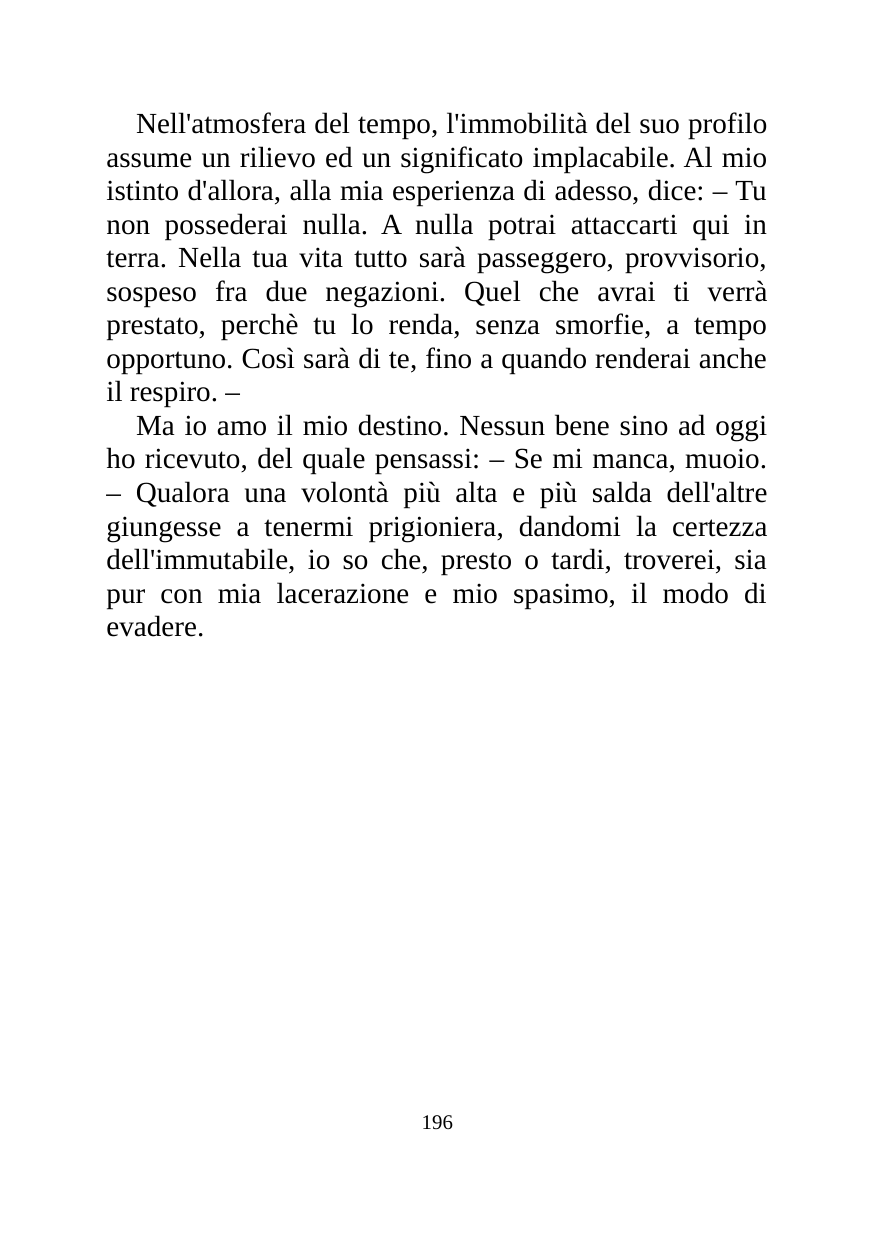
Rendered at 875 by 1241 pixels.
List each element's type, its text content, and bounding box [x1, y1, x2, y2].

text Nell'atmosfera del tempo, l'immobilità del suo profilo assume un rilievo ed un significato implacabile. Al mio istinto d'allora, alla mia esperienza di adesso, dice: – Tu non possederai nulla. A nulla potrai attaccarti qui in terra. Nella tua vita tutto sarà passeggero, provvisorio, sospeso fra due negazioni. Quel che avrai ti verrà prestato, perchè tu lo renda, senza smorfie, a tempo opportuno. Così sarà di te, fino a quando renderai anche il respiro. – [106, 106, 768, 408]
text Ma io amo il mio destino. Nessun bene sino ad oggi ho ricevuto, del quale pensassi: – Se mi manca, muoio. – Qualora una volontà più alta e più salda dell'altre giungesse a tenermi prigioniera, dandomi la certezza dell'immutabile, io so che, presto o tardi, troverei, sia pur con mia lacerazione e mio spasimo, il modo di evadere. [106, 408, 768, 643]
